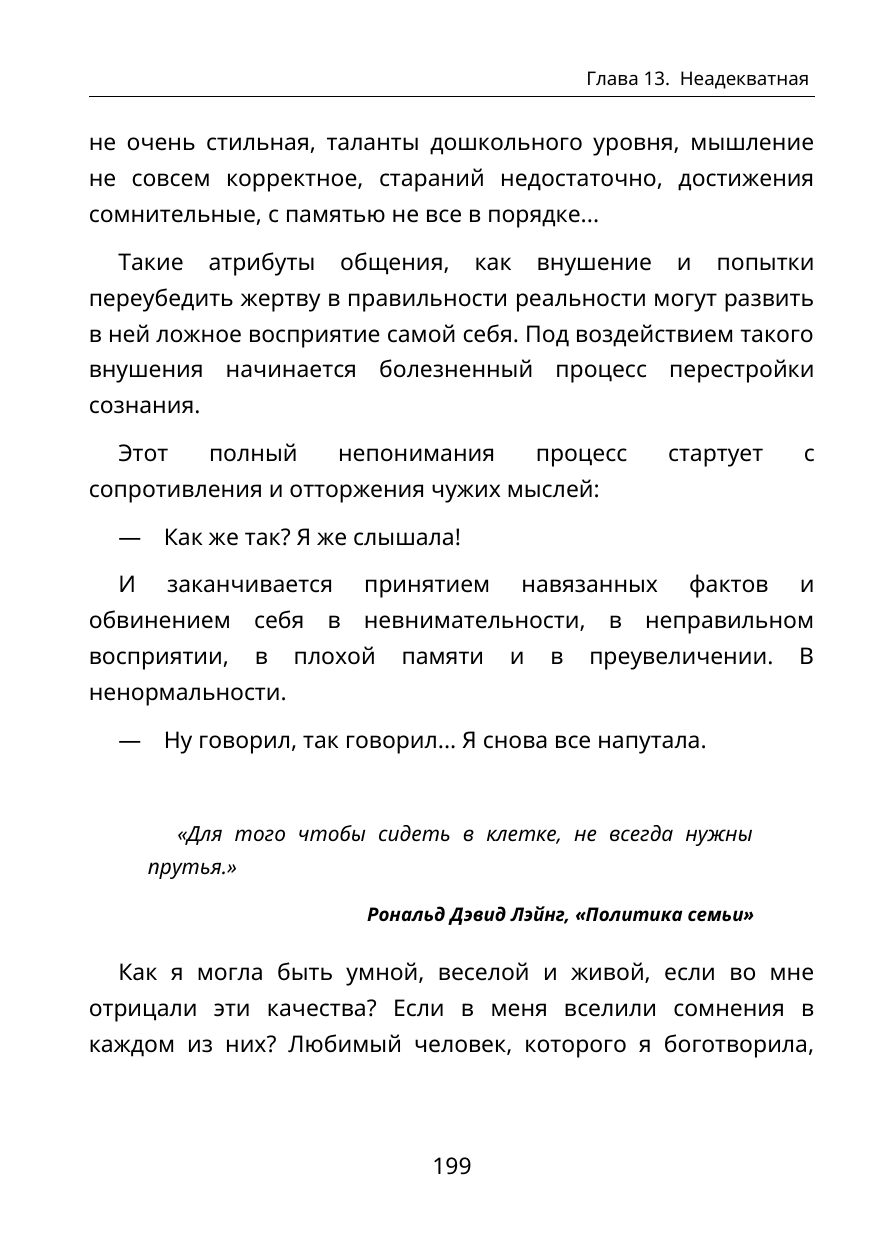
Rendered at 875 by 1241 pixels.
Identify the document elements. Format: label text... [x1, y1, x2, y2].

list Как же так? Я же слышала! [88, 521, 815, 552]
text И заканчивается принятием навязанных фактов и обвинением себя в невнимательности, в неправильном восприятии, в плохой памяти и в преувеличении. В ненормальности. [88, 568, 815, 707]
text «Для того чтобы сидеть в клетке, не всегда нужны прутья.» [148, 819, 756, 880]
text Этот полный непонимания процесс стартует с сопротивления и отторжения чужих мыслей: [88, 437, 815, 504]
text Как я могла быть умной, веселой и живой, если во мне отрицали эти качества? Если в меня вселили сомнения в каждом из них? Любимый человек, которого я боготворила, [88, 956, 815, 1059]
text Рональд Дэвид Лэйнг, «Политика семьи» [148, 896, 756, 926]
list Ну говорил, так говорил... Я снова все напутала. [88, 724, 815, 755]
text Такие атрибуты общения, как внушение и попытки переубедить жертву в правильности реальности могут развить в ней ложное восприятие самой себя. Под воздействием такого внушения начинается болезненный процесс перестройки сознания. [88, 246, 815, 421]
text не очень стильная, таланты дошкольного уровня, мышление не совсем корректное, стараний недостаточно, достижения сомнительные, с памятью не все в порядке... [88, 126, 815, 229]
